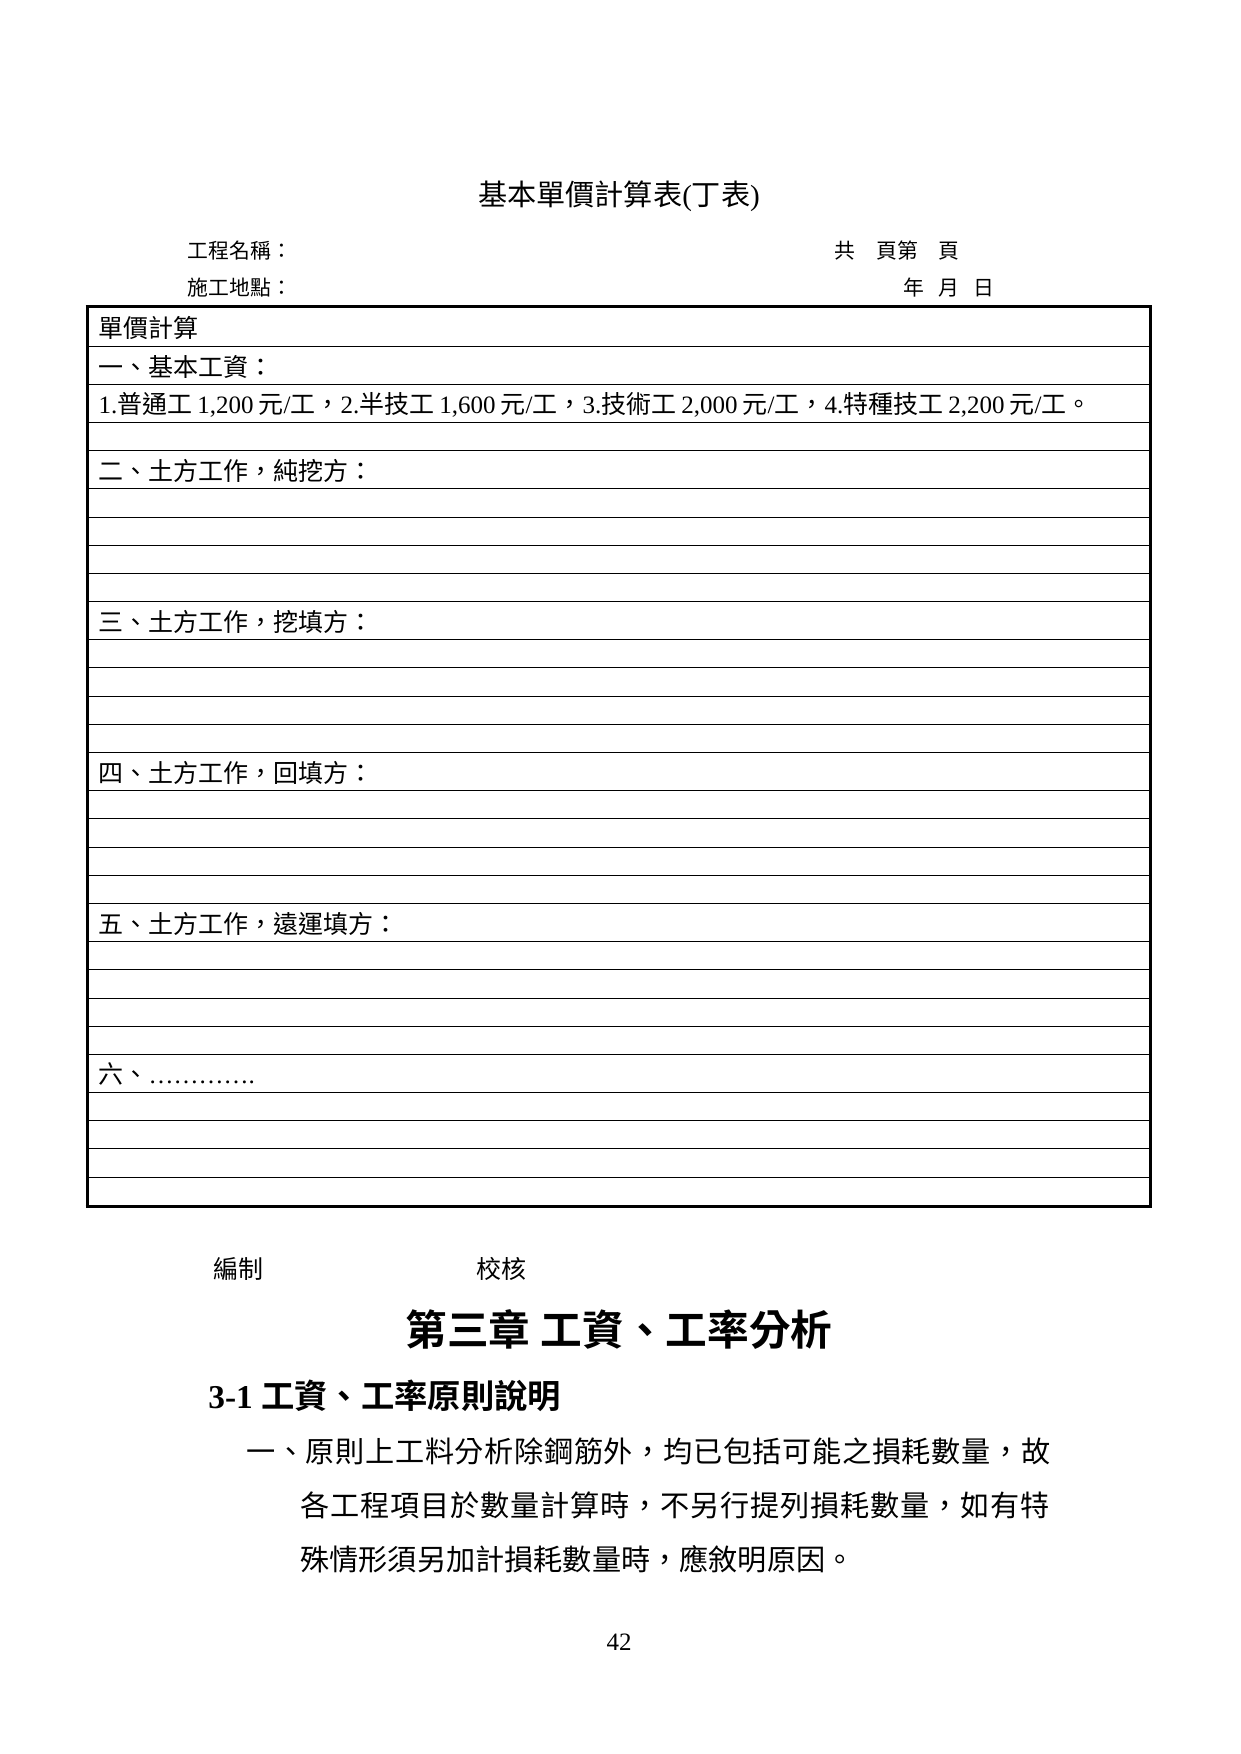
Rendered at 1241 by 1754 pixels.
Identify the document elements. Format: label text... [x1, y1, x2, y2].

subtitle 第三章 工資、工率分析 [187, 1290, 1050, 1365]
table_cell [89, 518, 1149, 544]
table_cell [89, 574, 1149, 601]
table_cell [89, 1093, 1149, 1120]
text 一、原則上工料分析除鋼筋外，均已包括可能之損耗數量，故各工程項目於數量計算時，不另行提列損耗數量，如有特殊情形須另加計損耗數量時，應敘明原因。 [246, 1419, 1050, 1581]
table_cell 二、土方工作，純挖方： [89, 451, 1149, 488]
table_cell [89, 1027, 1149, 1054]
table_cell 五、土方工作，遠運填方： [89, 904, 1149, 941]
table_cell [89, 1121, 1149, 1148]
table_cell [89, 423, 1149, 450]
table_cell [89, 876, 1149, 903]
table_header 單價計算 [89, 308, 1149, 346]
table_cell [89, 1149, 1149, 1177]
table_cell 一、基本工資： [89, 347, 1149, 384]
table_cell [89, 999, 1149, 1026]
text 工程名稱： 共 頁第 頁 [187, 230, 1050, 268]
table_cell 三、土方工作，挖填方： [89, 602, 1149, 639]
table_cell [89, 546, 1149, 573]
table_cell [89, 640, 1149, 667]
table_cell [89, 668, 1149, 696]
text 編制 校核 [213, 1236, 1050, 1290]
table_cell 1.普通工1,200元/工，2.半技工1,600元/工，3.技術工2,000元/工，4.特種技工2,200元/工。 [89, 385, 1149, 422]
table_cell [89, 848, 1149, 875]
table_cell 六、…………. [89, 1055, 1149, 1092]
table_cell [89, 819, 1149, 846]
text 基本單價計算表(丁表) [187, 155, 1050, 230]
table_cell [89, 970, 1149, 997]
text 施工地點： 年 月 日 [187, 268, 1050, 305]
subtitle 3-1 工資、工率原則說明 [208, 1365, 1050, 1419]
table_cell [89, 791, 1149, 818]
table_cell [89, 1178, 1149, 1205]
table_cell [89, 942, 1149, 969]
table_cell [89, 697, 1149, 724]
table_cell 四、土方工作，回填方： [89, 753, 1149, 790]
table_cell [89, 489, 1149, 516]
table_cell [89, 725, 1149, 752]
